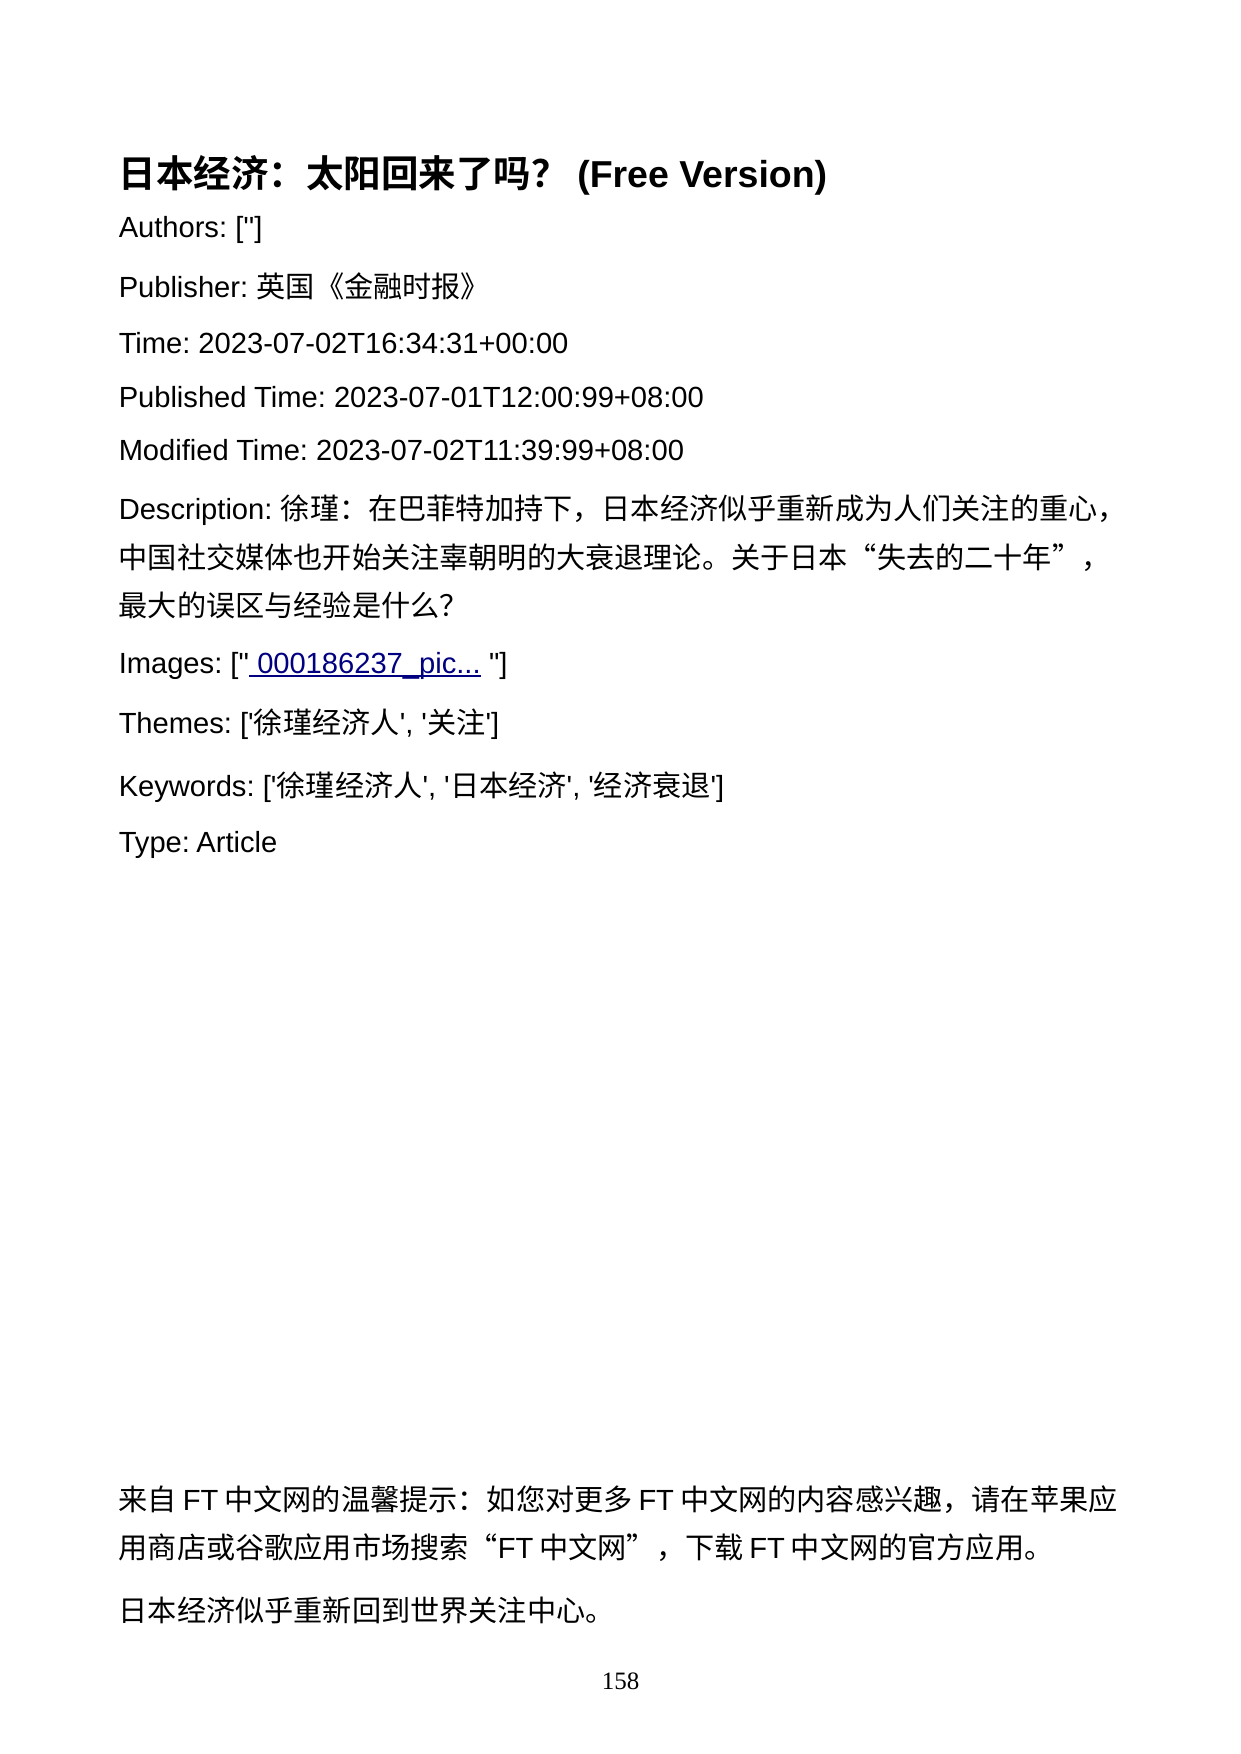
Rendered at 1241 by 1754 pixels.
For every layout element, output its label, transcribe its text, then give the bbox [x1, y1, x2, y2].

text Published Time: 2023-07-01T12:00:99+08:00 [118, 380, 1122, 413]
text Time: 2023-07-02T16:34:31+00:00 [118, 327, 1122, 360]
text 来自FT中文网的温馨提示：如您对更多FT中文网的内容感兴趣，请在苹果应用商店或谷歌应用市场搜索“FT中文网”，下载FT中文网的官方应用。 [118, 879, 1122, 1567]
text 日本经济似乎重新回到世界关注中心。 [118, 1588, 1122, 1630]
text Authors: [''] [118, 210, 1122, 244]
text Type: Article [118, 826, 1122, 859]
text Keywords: ['徐瑾经济人', '日本经济', '经济衰退'] [118, 762, 1122, 805]
text Themes: ['徐瑾经济人', '关注'] [118, 699, 1122, 742]
text Modified Time: 2023-07-02T11:39:99+08:00 [118, 433, 1122, 466]
text Description: 徐瑾：在巴菲特加持下，日本经济似乎重新成为人们关注的重心，中国社交媒体也开始关注辜朝明的大衰退理论。关于日本“失去的二十年”，最大的误区与经验是什么？ [118, 486, 1122, 625]
subtitle 日本经济：太阳回来了吗？ (Free Version) [118, 143, 1122, 198]
text Publisher: 英国《金融时报》 [118, 263, 1122, 306]
text Images: [" 000186237_pic... "] [118, 646, 1122, 680]
